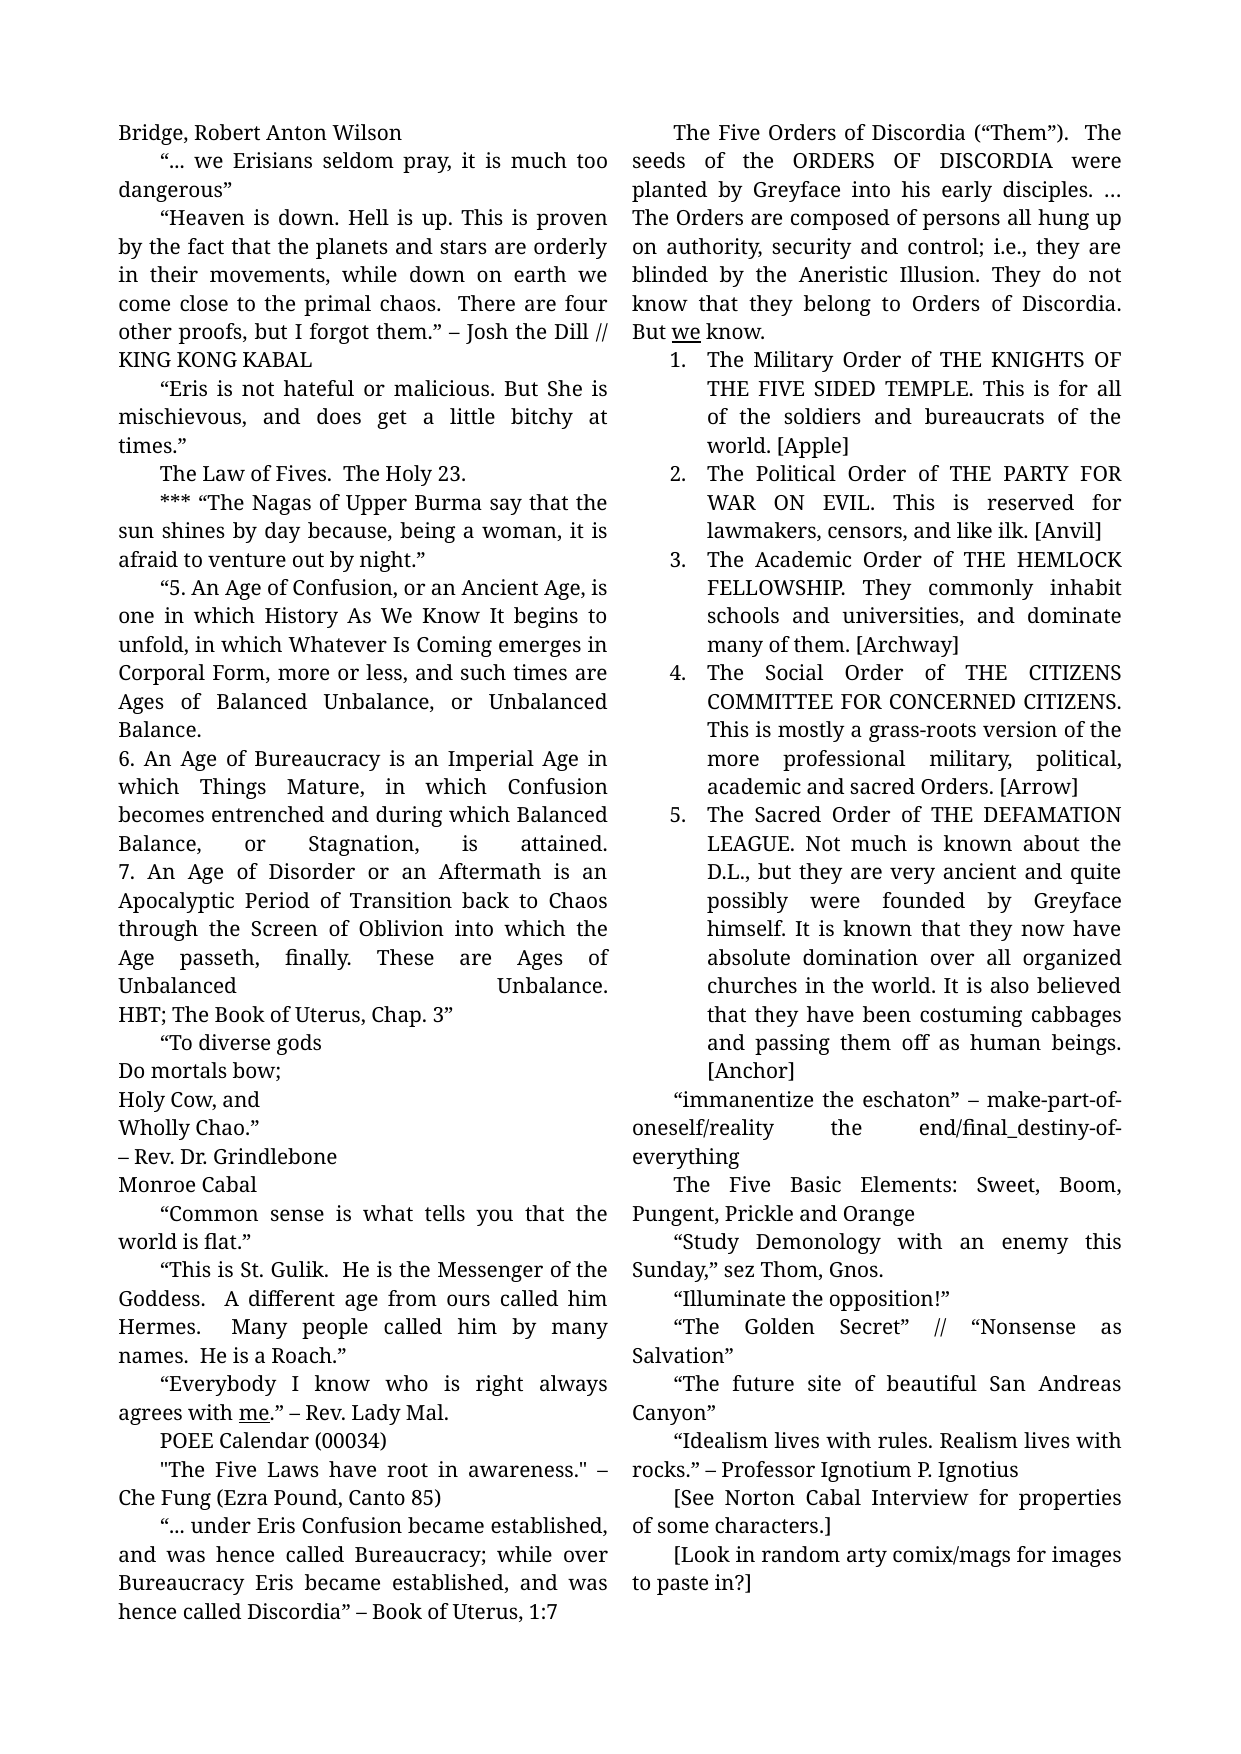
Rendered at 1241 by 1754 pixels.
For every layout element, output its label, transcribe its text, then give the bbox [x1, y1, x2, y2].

list The Political Order of THE PARTY FOR WAR ON EVIL. This is reserved for lawmakers, censors, and like ilk. [Anvil] [669, 459, 1122, 545]
text “This is St. Gulik. He is the Messenger of the Goddess. A different age from ours called him Hermes. Many people called him by many names. He is a Roach.” [118, 1256, 608, 1369]
text [Look in random arty comix/mags for images to paste in?] [632, 1540, 1122, 1597]
text "The Five Laws have root in awareness." – Che Fung (Ezra Pound, Canto 85) [118, 1455, 608, 1512]
list The Academic Order of THE HEMLOCK FELLOWSHIP. They commonly inhabit schools and universities, and dominate many of them. [Archway] [669, 545, 1122, 658]
text The Five Basic Elements: Sweet, Boom, Pungent, Prickle and Orange [632, 1170, 1122, 1227]
text “The Golden Secret” // “Nonsense as Salvation” [632, 1312, 1122, 1369]
text Bridge, Robert Anton Wilson [118, 118, 608, 147]
text “Common sense is what tells you that the world is flat.” [118, 1199, 608, 1256]
text “immanentize the eschaton” – make-part-of-oneself/reality the end/final_destiny-of-everything [632, 1085, 1122, 1170]
list The Military Order of THE KNIGHTS OF THE FIVE SIDED TEMPLE. This is for all of the soldiers and bureaucrats of the world. [Apple] [669, 346, 1122, 459]
list The Social Order of THE CITIZENS COMMITTEE FOR CONCERNED CITIZENS. This is mostly a grass-roots version of the more professional military, political, academic and sacred Orders. [Arrow] [669, 658, 1122, 801]
text “... under Eris Confusion became established, and was hence called Bureaucracy; while over Bureaucracy Eris became established, and was hence called Discordia” – Book of Uterus, 1:7 [118, 1512, 608, 1625]
text “Illuminate the opposition!” [632, 1284, 1122, 1312]
text [See Norton Cabal Interview for properties of some characters.] [632, 1483, 1122, 1540]
text *** “The Nagas of Upper Burma say that the sun shines by day because, being a woman, it is afraid to venture out by night.” [118, 488, 608, 573]
text “Heaven is down. Hell is up. This is proven by the fact that the planets and stars are orderly in their movements, while down on earth we come close to the primal chaos. There are four other proofs, but I forgot them.” – Josh the Dill // KING KONG KABAL [118, 203, 608, 374]
text POEE Calendar (00034) [118, 1426, 608, 1455]
text “5. An Age of Confusion, or an Ancient Age, is one in which History As We Know It begins to unfold, in which Whatever Is Coming emerges in Corporal Form, more or less, and such times are Ages of Balanced Unbalance, or Unbalanced Balance. 6. An Age of Bureaucracy is an Imperial Age in which Things Mature, in which Confusion becomes entrenched and during which Balanced Balance, or Stagnation, is attained. 7. An Age of Disorder or an Aftermath is an Apocalyptic Period of Transition back to Chaos through the Screen of Oblivion into which the Age passeth, finally. These are Ages of Unbalanced Unbalance. HBT; The Book of Uterus, Chap. 3” [118, 573, 608, 1028]
text “The future site of beautiful San Andreas Canyon” [632, 1369, 1122, 1426]
list The Sacred Order of THE DEFAMATION LEAGUE. Not much is known about the D.L., but they are very ancient and quite possibly were founded by Greyface himself. It is known that they now have absolute domination over all organized churches in the world. It is also believed that they have been costuming cabbages and passing them off as human beings. [Anchor] [669, 801, 1122, 1085]
text “Study Demonology with an enemy this Sunday,” sez Thom, Gnos. [632, 1227, 1122, 1284]
text “To diverse gods Do mortals bow; Holy Cow, and Wholly Chao.” – Rev. Dr. Grindlebone Monroe Cabal [118, 1028, 608, 1199]
text The Five Orders of Discordia (“Them”). The seeds of the ORDERS OF DISCORDIA were planted by Greyface into his early disciples. … The Orders are composed of persons all hung up on authority, security and control; i.e., they are blinded by the Aneristic Illusion. They do not know that they belong to Orders of Discordia. But we know. [632, 118, 1122, 346]
text “... we Erisians seldom pray, it is much too dangerous” [118, 147, 608, 203]
text “Eris is not hateful or malicious. But She is mischievous, and does get a little bitchy at times.” [118, 374, 608, 459]
text “Idealism lives with rules. Realism lives with rocks.” – Professor Ignotium P. Ignotius [632, 1426, 1122, 1483]
text The Law of Fives. The Holy 23. [118, 459, 608, 488]
text “Everybody I know who is right always agrees with me.” – Rev. Lady Mal. [118, 1369, 608, 1426]
